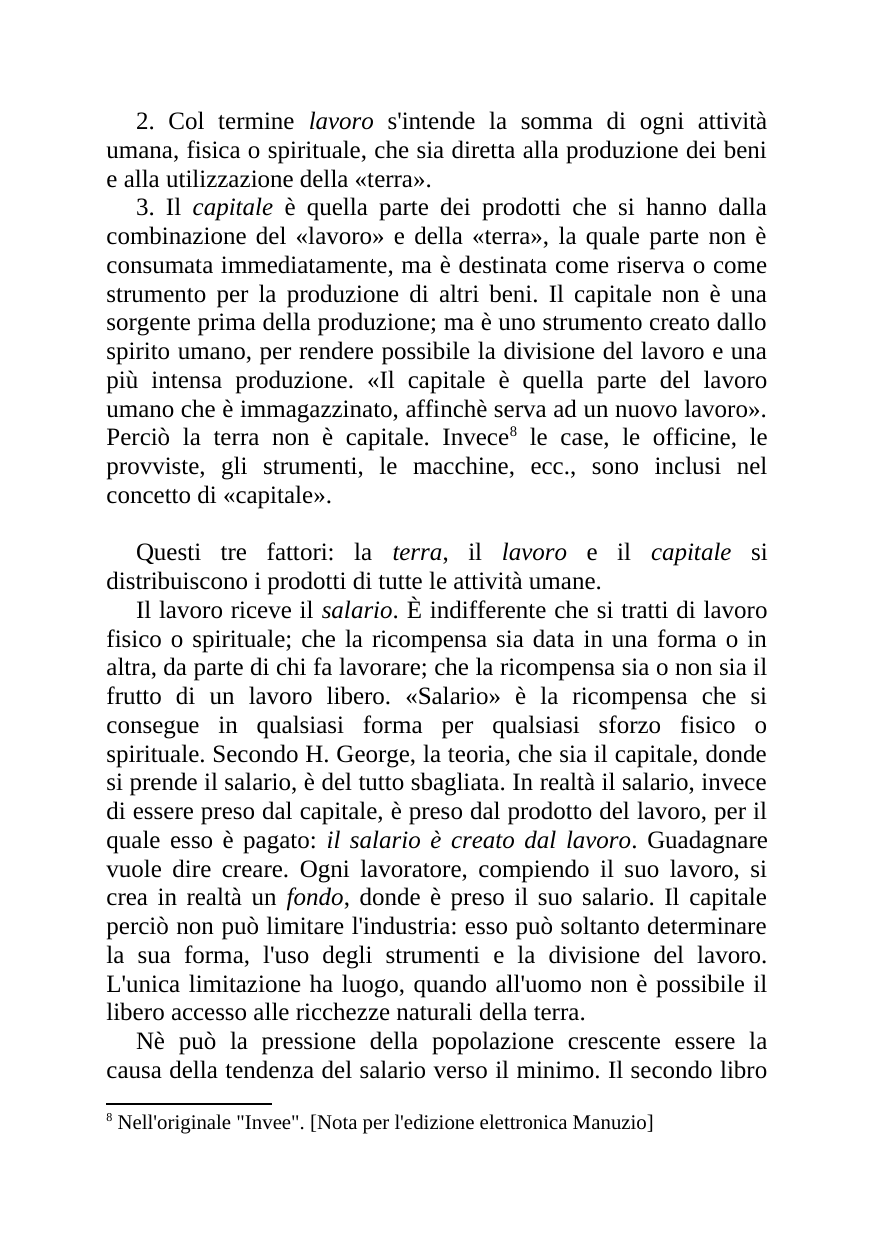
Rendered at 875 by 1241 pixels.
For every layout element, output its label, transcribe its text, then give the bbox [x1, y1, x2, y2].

text 2. Col termine lavoro s'intende la somma di ogni attività umana, fisica o spirituale, che sia diretta alla produzione dei beni e alla utilizzazione della «terra». [106, 106, 768, 192]
text Il lavoro riceve il salario. È indifferente che si tratti di lavoro fisico o spirituale; che la ricompensa sia data in una forma o in altra, da parte di chi fa lavorare; che la ricompensa sia o non sia il frutto di un lavoro libero. «Salario» è la ricompensa che si consegue in qualsiasi forma per qualsiasi sforzo fisico o spirituale. Secondo H. George, la teoria, che sia il capitale, donde si prende il salario, è del tutto sbagliata. In realtà il salario, invece di essere preso dal capitale, è preso dal prodotto del lavoro, per il quale esso è pagato: il salario è creato dal lavoro. Guadagnare vuole dire creare. Ogni lavoratore, compiendo il suo lavoro, si crea in realtà un fondo, donde è preso il suo salario. Il capitale perciò non può limitare l'industria: esso può soltanto determinare la sua forma, l'uso degli strumenti e la divisione del lavoro. L'unica limitazione ha luogo, quando all'uomo non è possibile il libero accesso alle ricchezze naturali della terra. [106, 595, 768, 1026]
text Nè può la pressione della popolazione crescente essere la causa della tendenza del salario verso il minimo. Il secondo libro [106, 1026, 768, 1084]
text Nell'originale "Invee". [Nota per l'edizione elettronica Manuzio] [106, 1110, 768, 1134]
text Questi tre fattori: la terra, il lavoro e il capitale si distribuiscono i prodotti di tutte le attività umane. [106, 537, 768, 595]
text 3. Il capitale è quella parte dei prodotti che si hanno dalla combinazione del «lavoro» e della «terra», la quale parte non è consumata immediatamente, ma è destinata come riserva o come strumento per la produzione di altri beni. Il capitale non è una sorgente prima della produzione; ma è uno strumento creato dallo spirito umano, per rendere possibile la divisione del lavoro e una più intensa produzione. «Il capitale è quella parte del lavoro umano che è immagazzinato, affinchè serva ad un nuovo lavoro». Perciò la terra non è capitale. Invece le case, le officine, le provviste, gli strumenti, le macchine, ecc., sono inclusi nel concetto di «capitale». [106, 192, 768, 509]
